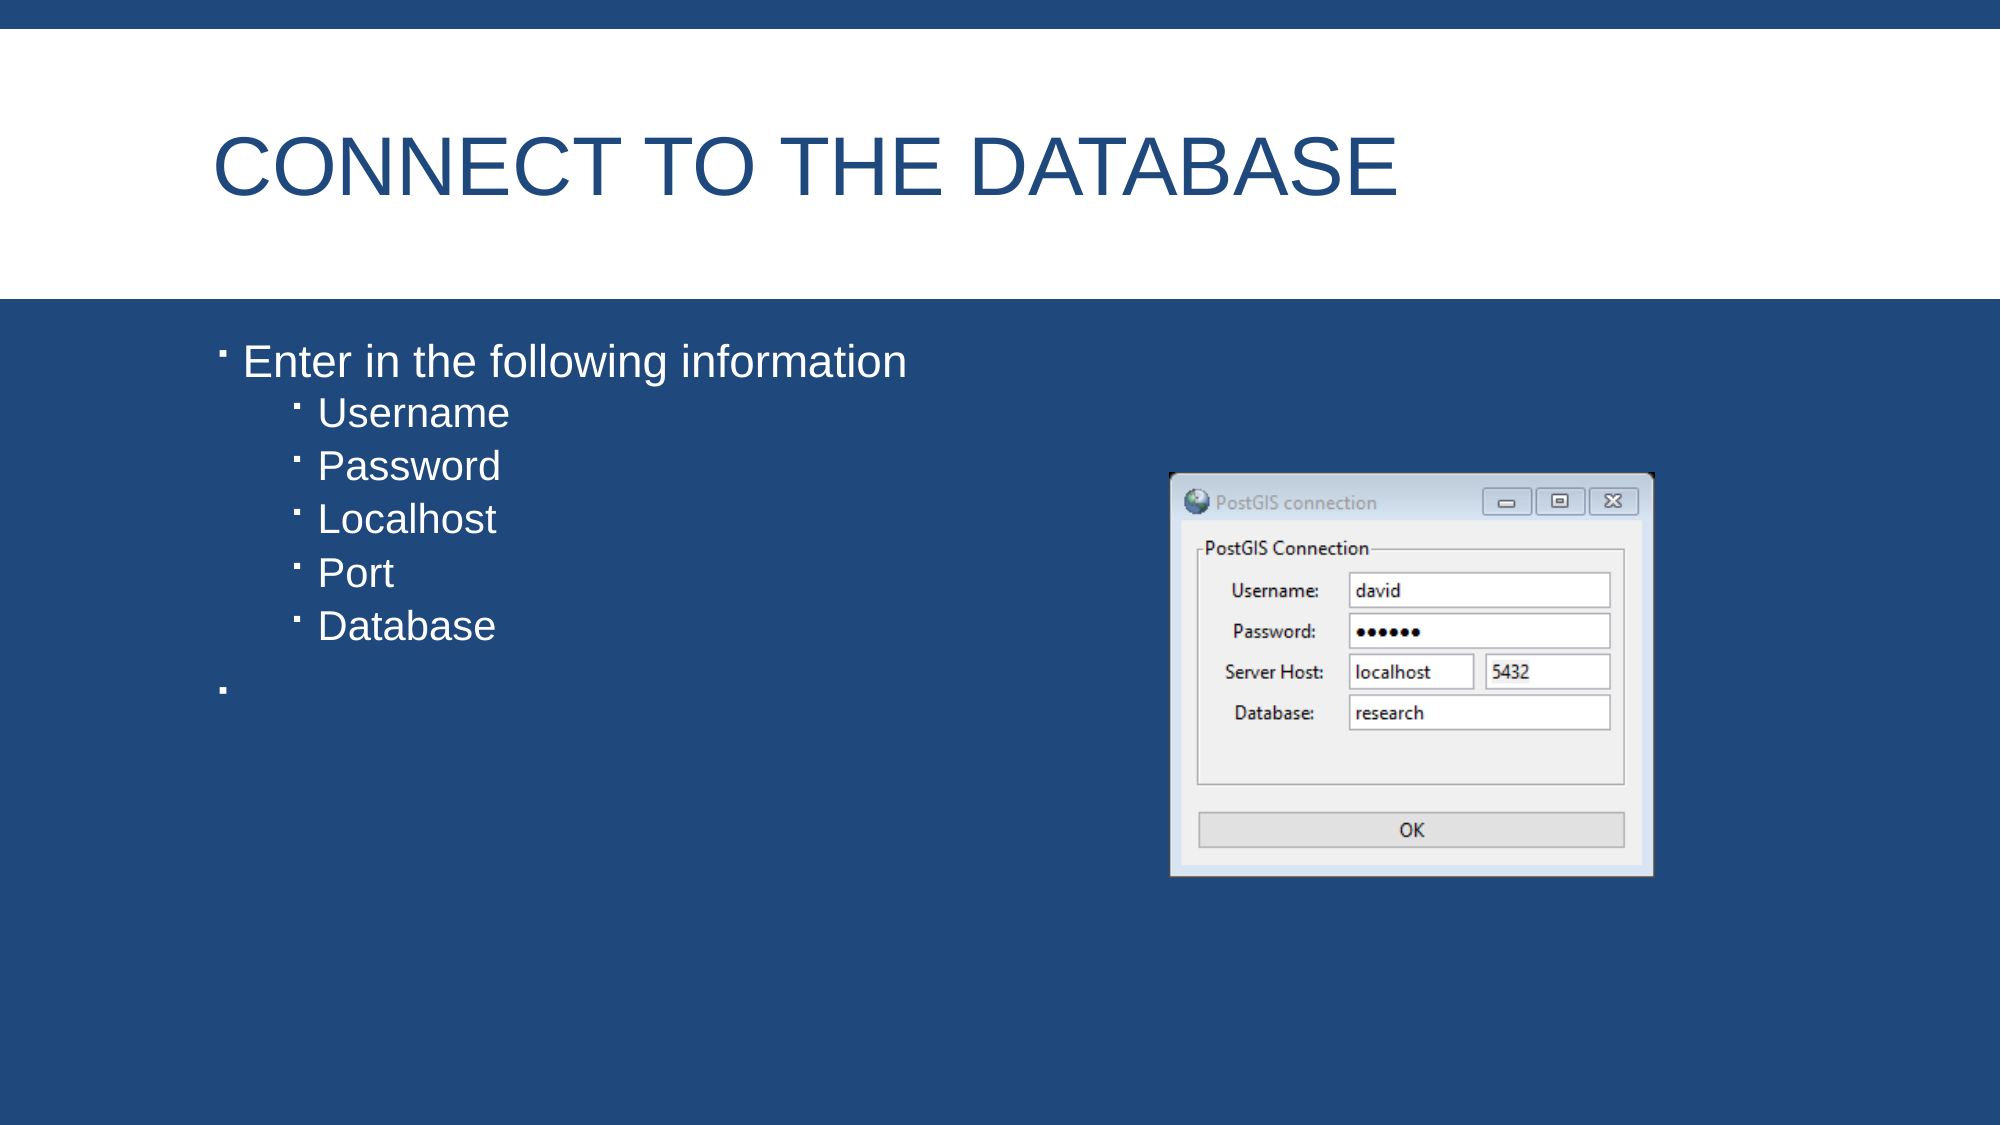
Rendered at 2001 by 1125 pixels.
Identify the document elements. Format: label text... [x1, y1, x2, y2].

picture [1169, 472, 1655, 878]
list Enter in the following information Username Password Localhost Port Database [197, 329, 978, 1021]
title Connect to the Database [197, 46, 1803, 295]
